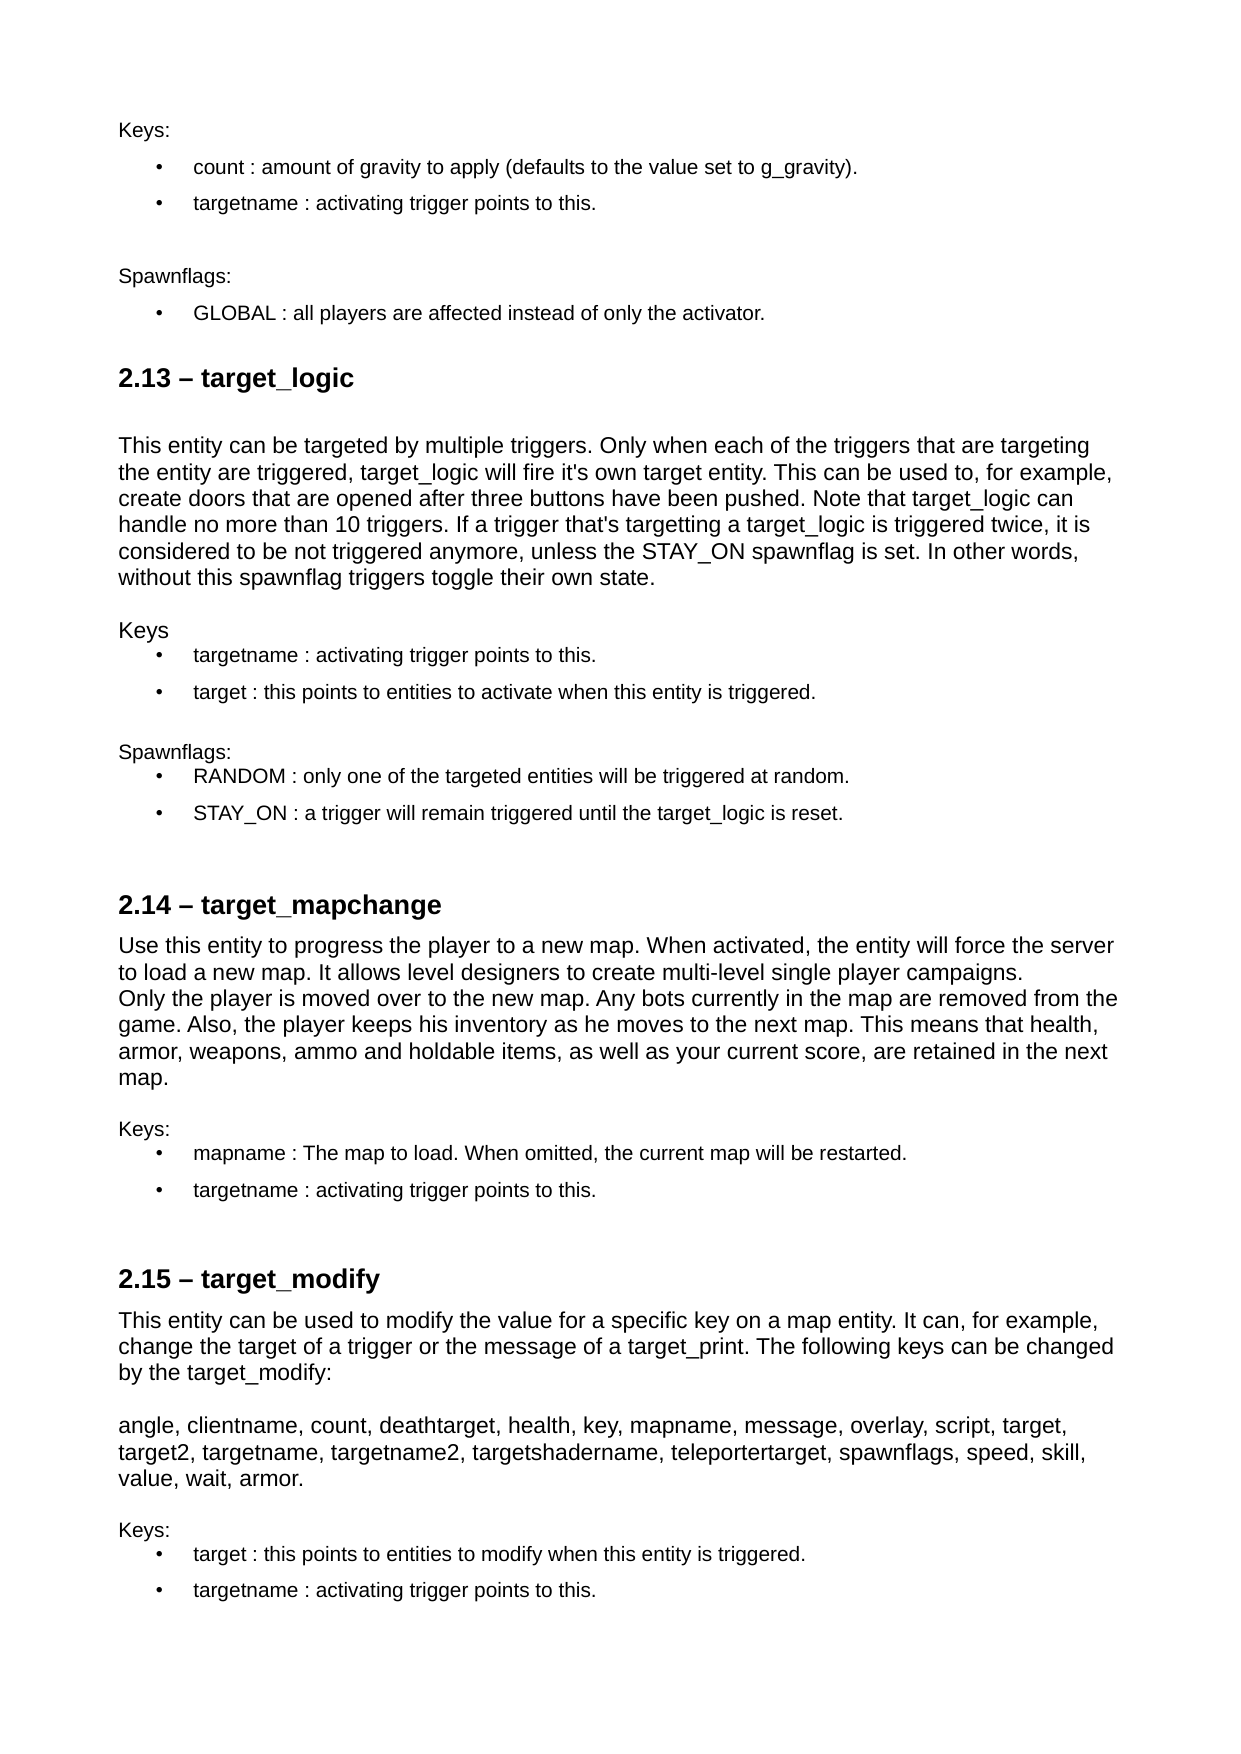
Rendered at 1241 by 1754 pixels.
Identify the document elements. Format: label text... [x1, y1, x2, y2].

subtitle 2.14 – target_mapchange [118, 889, 1122, 920]
text Keys: [118, 1117, 1122, 1141]
text Only the player is moved over to the new map. Any bots currently in the map are removed from the game. Also, the player keeps his inventory as he moves to the next map. This means that health, armor, weapons, ammo and holdable items, as well as your current score, are retained in the next map. [118, 985, 1122, 1091]
text Use this entity to progress the player to a new map. When activated, the entity will force the server to load a new map. It allows level designers to create multi-level single player campaigns. [118, 932, 1122, 985]
subtitle 2.15 – target_modify [118, 1263, 1122, 1294]
text This entity can be used to modify the value for a specific key on a map entity. It can, for example, change the target of a trigger or the message of a target_print. The following keys can be changed by the target_modify: [118, 1307, 1122, 1386]
list STAY_ON : a trigger will remain triggered until the target_logic is reset. [156, 801, 1122, 825]
text This entity can be targeted by multiple triggers. Only when each of the triggers that are targeting the entity are triggered, target_logic will fire it's own target entity. This can be used to, for example, create doors that are opened after three buttons have been pushed. Note that target_logic can handle no more than 10 triggers. If a trigger that's targetting a target_logic is triggered twice, it is considered to be not triggered anymore, unless the STAY_ON spawnflag is set. In other words, without this spawnflag triggers toggle their own state. [118, 432, 1122, 590]
subtitle 2.13 – target_logic [118, 362, 1122, 393]
list mapname : The map to load. When omitted, the current map will be restarted. [156, 1141, 1122, 1165]
list count : amount of gravity to apply (defaults to the value set to g_gravity). [156, 154, 1122, 179]
text Spawnflags: [118, 740, 1122, 764]
list targetname : activating trigger points to this. [156, 191, 1122, 215]
list targetname : activating trigger points to this. [156, 1177, 1122, 1201]
text Keys: [118, 118, 1122, 142]
text Keys [118, 617, 1122, 643]
text angle, clientname, count, deathtarget, health, key, mapname, message, overlay, script, target, target2, targetname, targetname2, targetshadername, teleportertarget, spawnflags, speed, skill, value, wait, armor. [118, 1412, 1122, 1491]
list targetname : activating trigger points to this. [156, 643, 1122, 667]
text Keys: [118, 1517, 1122, 1541]
list targetname : activating trigger points to this. [156, 1578, 1122, 1602]
list target : this points to entities to activate when this entity is triggered. [156, 680, 1122, 704]
list target : this points to entities to modify when this entity is triggered. [156, 1541, 1122, 1566]
text Spawnflags: [118, 264, 1122, 288]
list RANDOM : only one of the targeted entities will be triggered at random. [156, 764, 1122, 788]
list GLOBAL : all players are affected instead of only the activator. [156, 301, 1122, 325]
